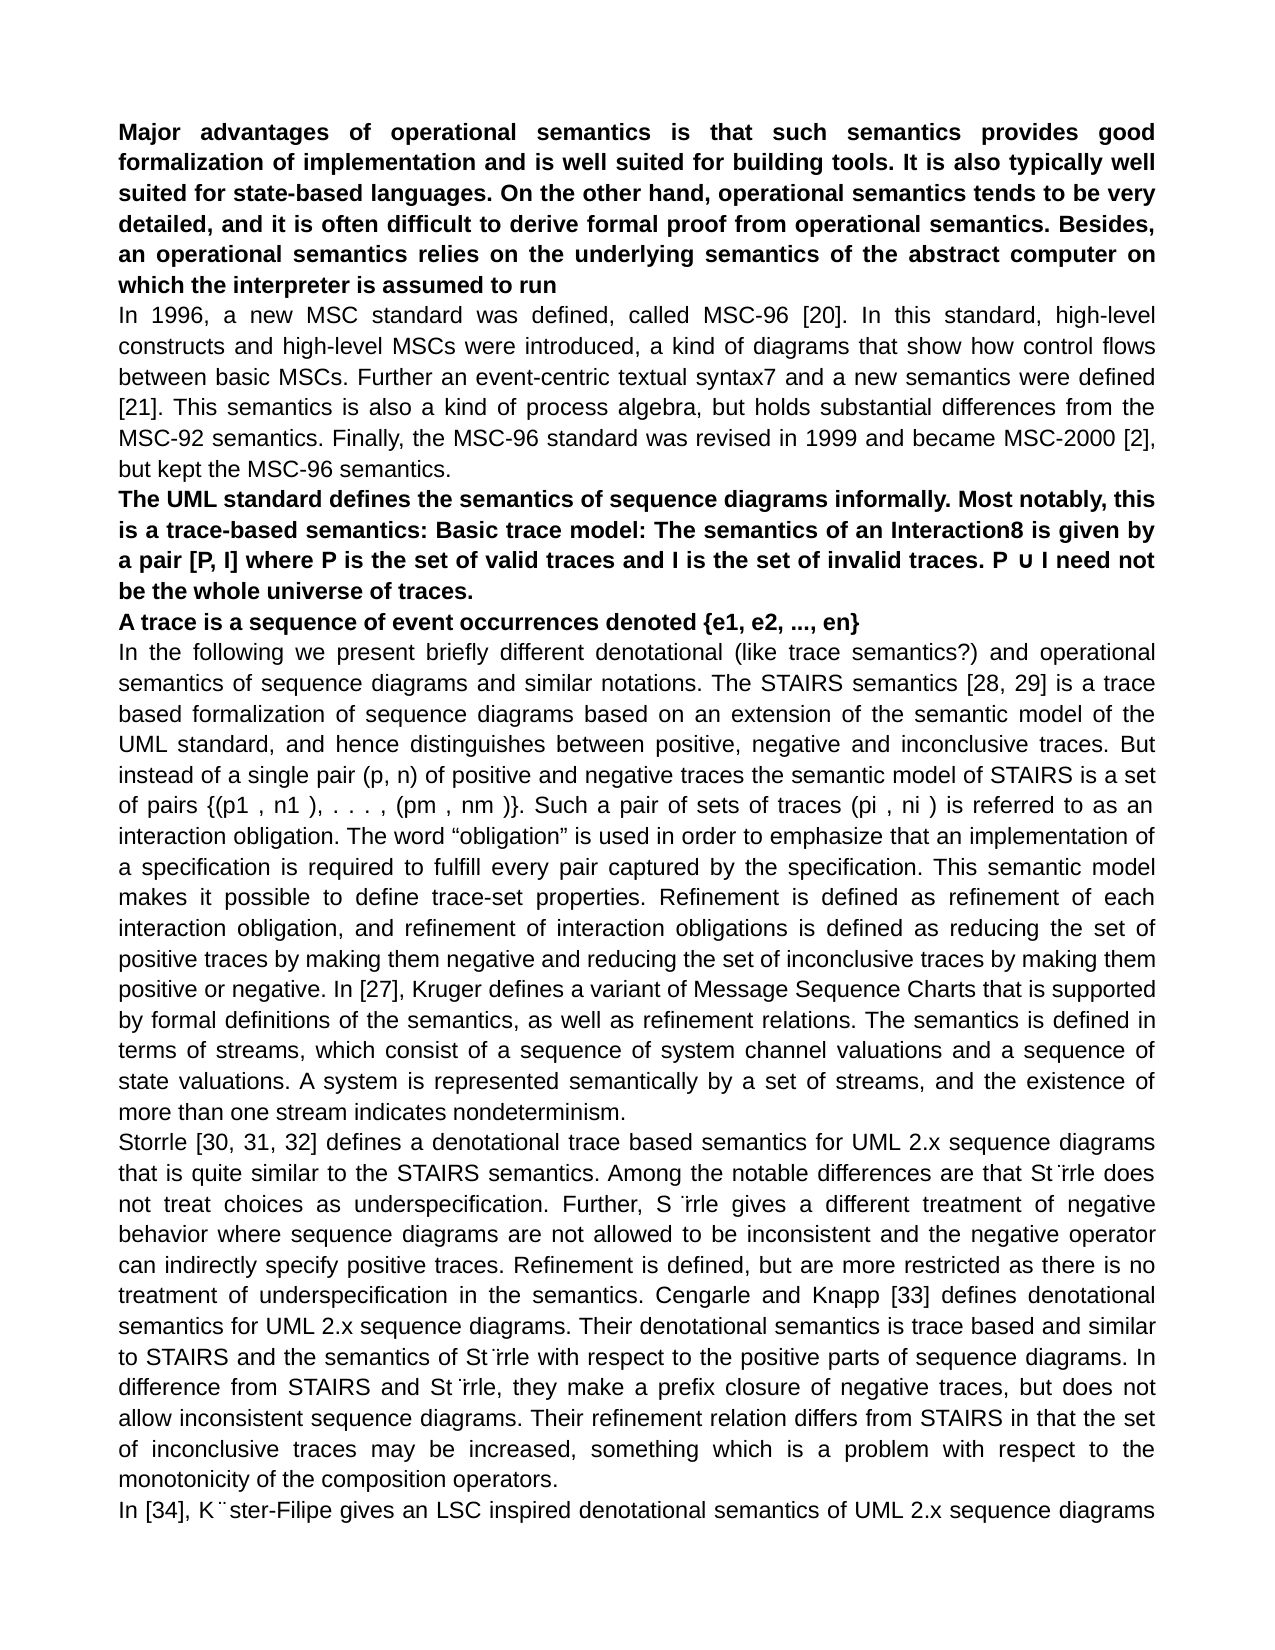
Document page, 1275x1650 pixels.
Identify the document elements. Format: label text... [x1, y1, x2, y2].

text In 1996, a new MSC standard was defined, called MSC-96 [20]. In this standard, high-level constructs and high-level MSCs were introduced, a kind of diagrams that show how control flows between basic MSCs. Further an event-centric textual syntax7 and a new semantics were defined [21]. This semantics is also a kind of process algebra, but holds substantial differences from the MSC-92 semantics. Finally, the MSC-96 standard was revised in 1999 and became MSC-2000 [2], but kept the MSC-96 semantics. [118, 302, 1157, 482]
text The UML standard defines the semantics of sequence diagrams informally. Most notably, this is a trace-based semantics: Basic trace model: The semantics of an Interaction8 is given by a pair [P, I] where P is the set of valid traces and I is the set of invalid traces. P ∪ I need not be the whole universe of traces. [118, 486, 1157, 604]
text In the following we present briefly different denotational (like trace semantics?) and operational semantics of sequence diagrams and similar notations. The STAIRS semantics [28, 29] is a trace based formalization of sequence diagrams based on an extension of the semantic model of the UML standard, and hence distinguishes between positive, negative and inconclusive traces. But instead of a single pair (p, n) of positive and negative traces the semantic model of STAIRS is a set of pairs {(p1 , n1 ), . . . , (pm , nm )}. Such a pair of sets of traces (pi , ni ) is referred to as an interaction obligation. The word “obligation” is used in order to emphasize that an implementation of a specification is required to fulfill every pair captured by the specification. This semantic model makes it possible to define trace-set properties. Refinement is defined as refinement of each interaction obligation, and refinement of interaction obligations is defined as reducing the set of positive traces by making them negative and reducing the set of inconclusive traces by making them positive or negative. In [27], Kruger defines a variant of Message Sequence Charts that is supported by formal definitions of the semantics, as well as refinement relations. The semantics is defined in terms of streams, which consist of a sequence of system channel valuations and a sequence of state valuations. A system is represented semantically by a set of streams, and the existence of more than one stream indicates nondeterminism. [118, 639, 1157, 1125]
text Major advantages of operational semantics is that such semantics provides good formalization of implementation and is well suited for building tools. It is also typically well suited for state-based languages. On the other hand, operational semantics tends to be very detailed, and it is often difficult to derive formal proof from operational semantics. Besides, an operational semantics relies on the underlying semantics of the abstract computer on which the interpreter is assumed to run [118, 118, 1157, 298]
text Storrle [30, 31, 32] defines a denotational trace based semantics for UML 2.x sequence diagrams that is quite similar to the STAIRS semantics. Among the notable differences are that St ̈rrle does not treat choices as underspecification. Further, S ̈rrle gives a different treatment of negative behavior where sequence diagrams are not allowed to be inconsistent and the negative operator can indirectly specify positive traces. Refinement is defined, but are more restricted as there is no treatment of underspecification in the semantics. Cengarle and Knapp [33] defines denotational semantics for UML 2.x sequence diagrams. Their denotational semantics is trace based and similar to STAIRS and the semantics of St ̈rrle with respect to the positive parts of sequence diagrams. In difference from STAIRS and St ̈rrle, they make a prefix closure of negative traces, but does not allow inconsistent sequence diagrams. Their refinement relation differs from STAIRS in that the set of inconclusive traces may be increased, something which is a problem with respect to the monotonicity of the composition operators. [118, 1129, 1157, 1492]
text In [34], K ̈ ster-Filipe gives an LSC inspired denotational semantics of UML 2.x sequence diagrams [118, 1496, 1157, 1523]
text A trace is a sequence of event occurrences denoted {e1, e2, ..., en} [118, 608, 1157, 635]
